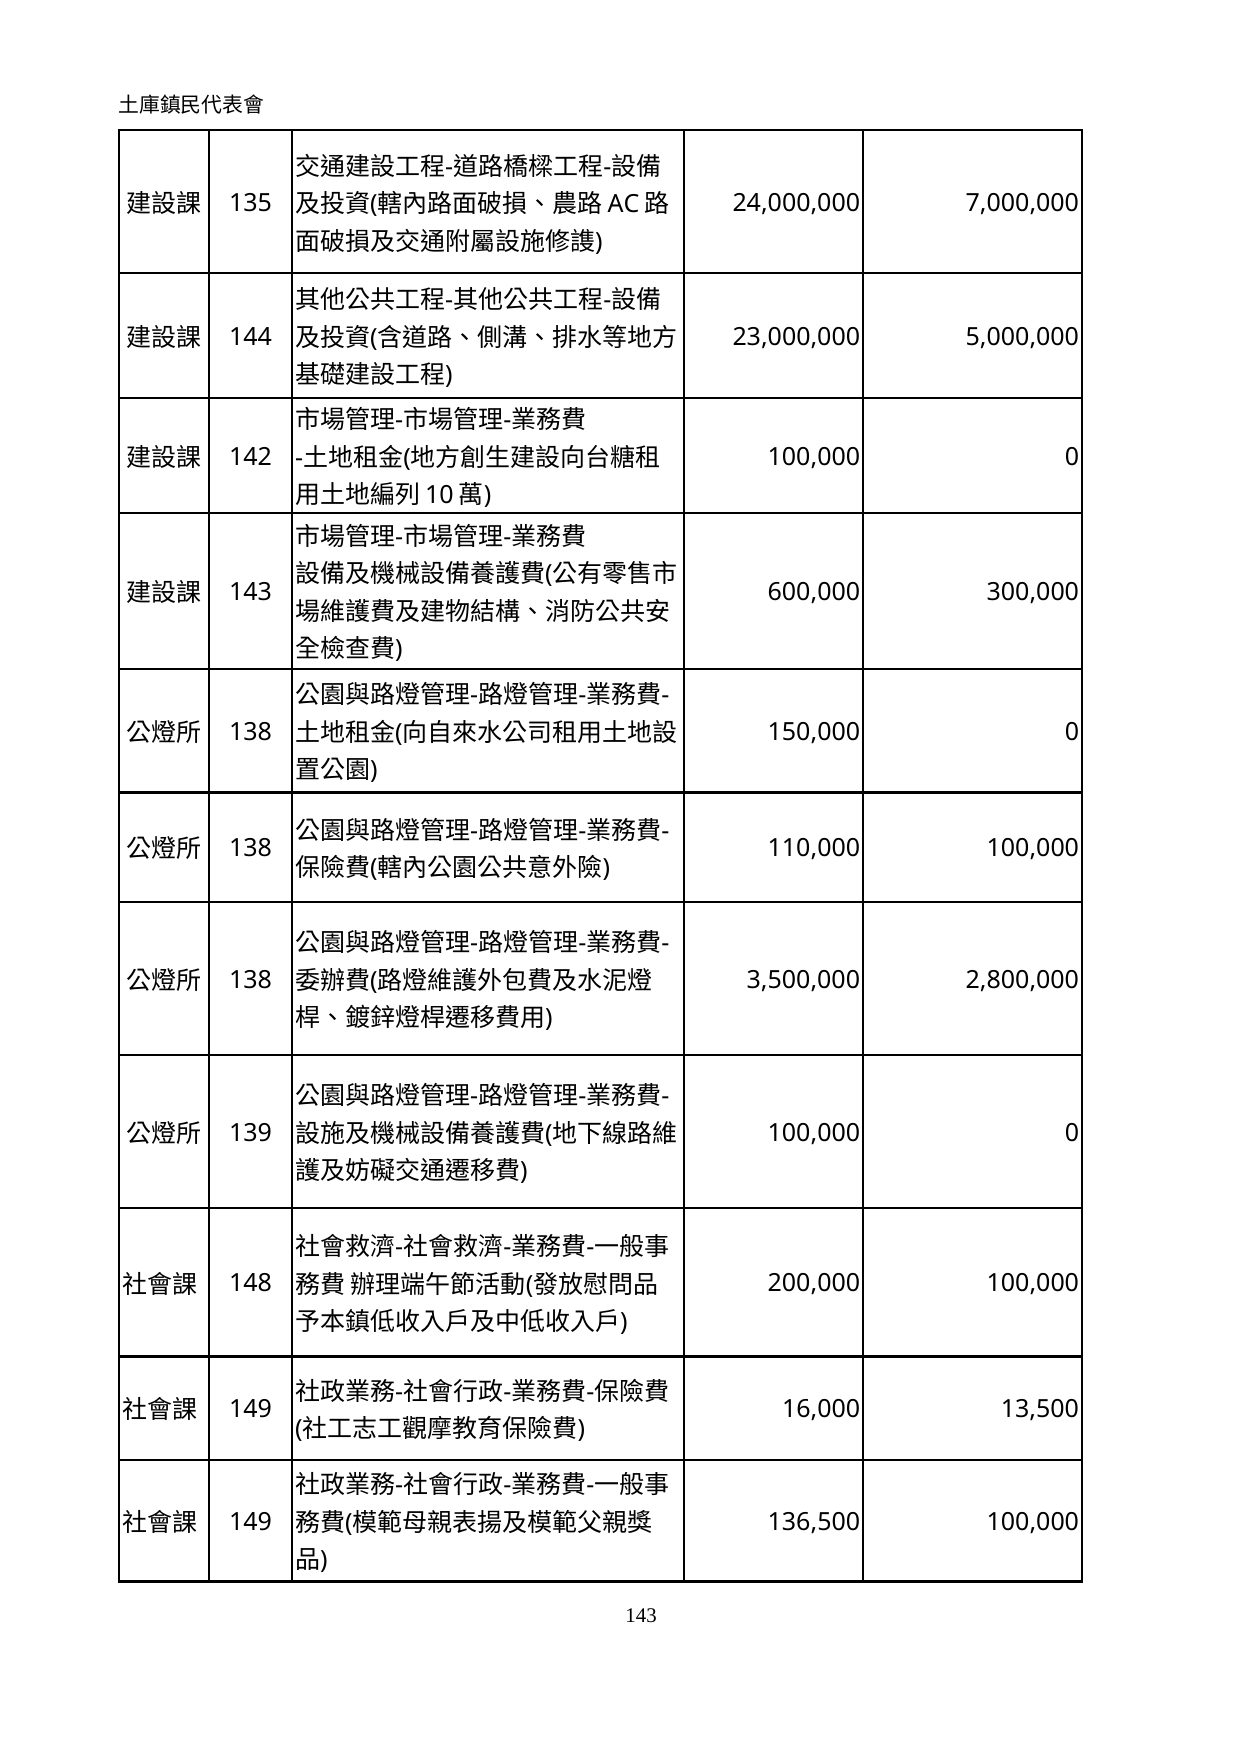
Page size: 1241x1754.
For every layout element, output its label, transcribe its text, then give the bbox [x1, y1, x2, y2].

table_cell 公園與路燈管理-路燈管理-業務費-保險費(轄內公園公共意外險) [293, 794, 683, 901]
table_cell 社會課 [120, 1209, 208, 1355]
table_cell 138 [210, 670, 291, 791]
table_cell 142 [210, 399, 291, 512]
table_cell 其他公共工程-其他公共工程-設備及投資(含道路、側溝、排水等地方基礎建設工程) [293, 274, 683, 397]
table_cell 5,000,000 [864, 274, 1081, 397]
table_cell 2,800,000 [864, 903, 1081, 1054]
table_cell 建設課 [120, 274, 208, 397]
table_cell 交通建設工程-道路橋樑工程-設備及投資(轄內路面破損、農路AC路面破損及交通附屬設施修謢) [293, 131, 683, 272]
table_cell 138 [210, 794, 291, 901]
table_cell 市場管理-市場管理-業務費 設備及機械設備養護費(公有零售市場維護費及建物結構、消防公共安全檢查費) [293, 514, 683, 668]
table_cell 公燈所 [120, 903, 208, 1054]
table_cell 社政業務-社會行政-業務費-保險費(社工志工觀摩教育保險費) [293, 1358, 683, 1458]
table_cell 100,000 [864, 1461, 1081, 1580]
table_cell 139 [210, 1056, 291, 1207]
table_cell 公園與路燈管理-路燈管理-業務費-設施及機械設備養護費(地下線路維護及妨礙交通遷移費) [293, 1056, 683, 1207]
table_cell 100,000 [864, 794, 1081, 901]
table_cell 136,500 [685, 1461, 862, 1580]
table_cell 24,000,000 [685, 131, 862, 272]
table_cell 148 [210, 1209, 291, 1355]
table_cell 143 [210, 514, 291, 668]
table_cell 138 [210, 903, 291, 1054]
table_cell 公園與路燈管理-路燈管理-業務費-土地租金(向自來水公司租用土地設置公園) [293, 670, 683, 791]
table_cell 300,000 [864, 514, 1081, 668]
table_cell 0 [864, 670, 1081, 791]
table_cell 社會課 [120, 1358, 208, 1458]
table_cell 建設課 [120, 131, 208, 272]
table_cell 110,000 [685, 794, 862, 901]
table_cell 135 [210, 131, 291, 272]
table_cell 149 [210, 1358, 291, 1458]
table_cell 150,000 [685, 670, 862, 791]
table_cell 3,500,000 [685, 903, 862, 1054]
table_cell 200,000 [685, 1209, 862, 1355]
table_cell 0 [864, 1056, 1081, 1207]
table_cell 公園與路燈管理-路燈管理-業務費-委辦費(路燈維護外包費及水泥燈桿、鍍鋅燈桿遷移費用) [293, 903, 683, 1054]
table_cell 社會課 [120, 1461, 208, 1580]
table_cell 100,000 [864, 1209, 1081, 1355]
table_cell 100,000 [685, 399, 862, 512]
table_cell 7,000,000 [864, 131, 1081, 272]
table_cell 0 [864, 399, 1081, 512]
table_cell 600,000 [685, 514, 862, 668]
table_cell 公燈所 [120, 1056, 208, 1207]
table_cell 公燈所 [120, 670, 208, 791]
table_cell 社政業務-社會行政-業務費-一般事務費(模範母親表揚及模範父親獎品) [293, 1461, 683, 1580]
table_cell 市場管理-市場管理-業務費 -土地租金(地方創生建設向台糖租用土地編列10萬) [293, 399, 683, 512]
table_cell 144 [210, 274, 291, 397]
table_cell 公燈所 [120, 794, 208, 901]
table_cell 16,000 [685, 1358, 862, 1458]
table_cell 149 [210, 1461, 291, 1580]
table_cell 社會救濟-社會救濟-業務費-一般事務費 辦理端午節活動(發放慰問品予本鎮低收入戶及中低收入戶) [293, 1209, 683, 1355]
table_cell 100,000 [685, 1056, 862, 1207]
table_cell 13,500 [864, 1358, 1081, 1458]
table_cell 建設課 [120, 514, 208, 668]
table_cell 23,000,000 [685, 274, 862, 397]
table_cell 建設課 [120, 399, 208, 512]
